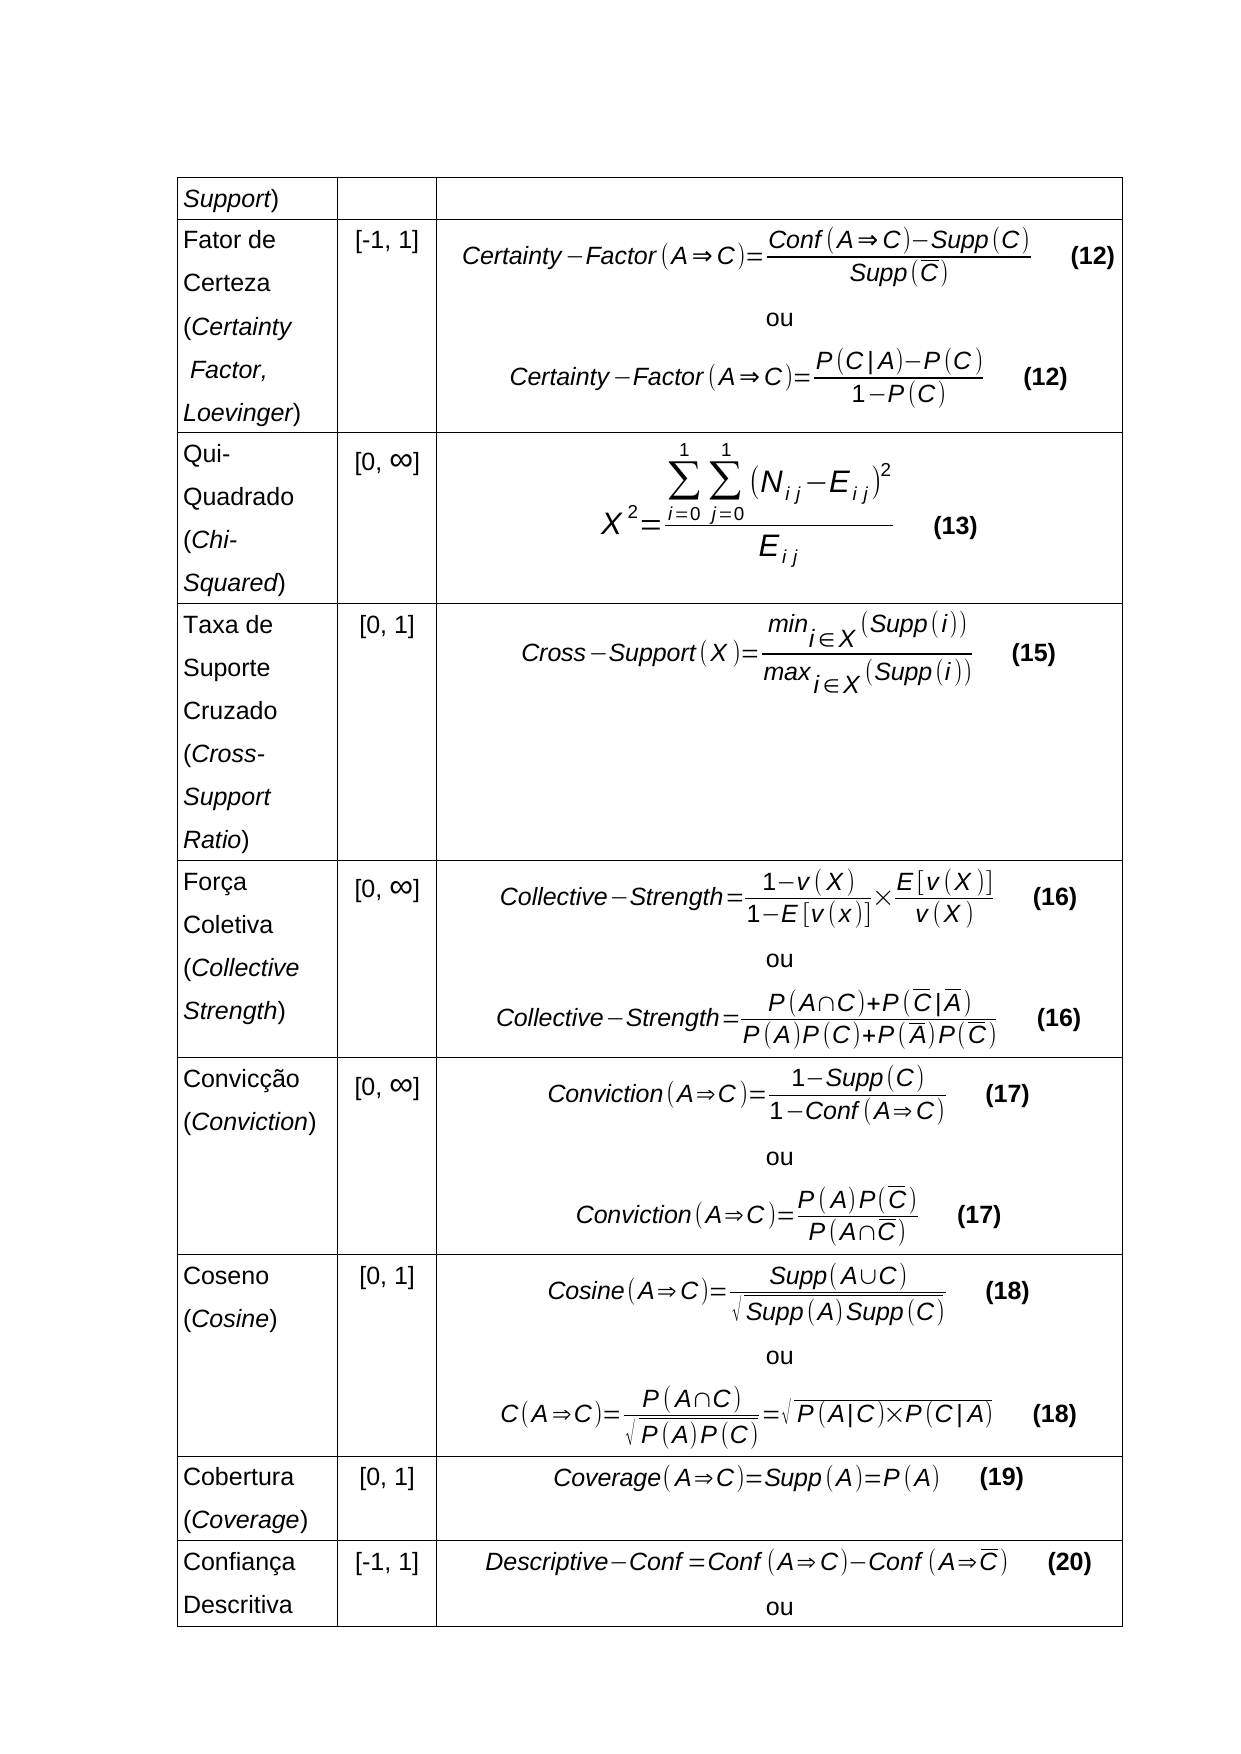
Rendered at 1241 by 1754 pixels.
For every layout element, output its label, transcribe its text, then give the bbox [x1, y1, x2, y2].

table_cell [0, ∞] [338, 861, 436, 1057]
table_cell (15) [437, 604, 1122, 860]
table_cell [0, 1] [338, 1255, 436, 1456]
table_cell [-1, 1] [338, 220, 436, 432]
table_cell Coseno (Cosine) [178, 1255, 337, 1456]
table_cell [-1, 1] [338, 1541, 436, 1626]
table_cell (12) ou (12) [437, 220, 1122, 432]
table_cell (13) [437, 433, 1122, 603]
table_cell [0, ∞] [338, 433, 436, 603]
table_cell (18) ou (18) [437, 1255, 1122, 1456]
table_cell Cobertura (Coverage) [178, 1457, 337, 1540]
table_cell [0, 1] [338, 604, 436, 860]
table_cell Fator de Certeza (Certainty Factor, Loevinger) [178, 220, 337, 432]
table_cell [437, 178, 1122, 218]
table_cell (20) ou (20) [437, 1541, 1122, 1626]
table_cell Taxa de Suporte Cruzado (Cross- Support Ratio) [178, 604, 337, 860]
table_cell (16) ou (16) [437, 861, 1122, 1057]
table_cell [0, ∞] [338, 1058, 436, 1254]
table_cell Support) [178, 178, 337, 218]
table_cell (17) ou (17) [437, 1058, 1122, 1254]
table_cell [0, 1] [338, 1457, 436, 1540]
table_cell Confiança Descritiva [178, 1541, 337, 1626]
table_cell Qui-Quadrado (Chi-Squared) [178, 433, 337, 603]
table_cell [338, 178, 436, 218]
table_cell Convicção (Conviction) [178, 1058, 337, 1254]
table_cell (19) [437, 1457, 1122, 1540]
table_cell Força Coletiva (Collective Strength) [178, 861, 337, 1057]
